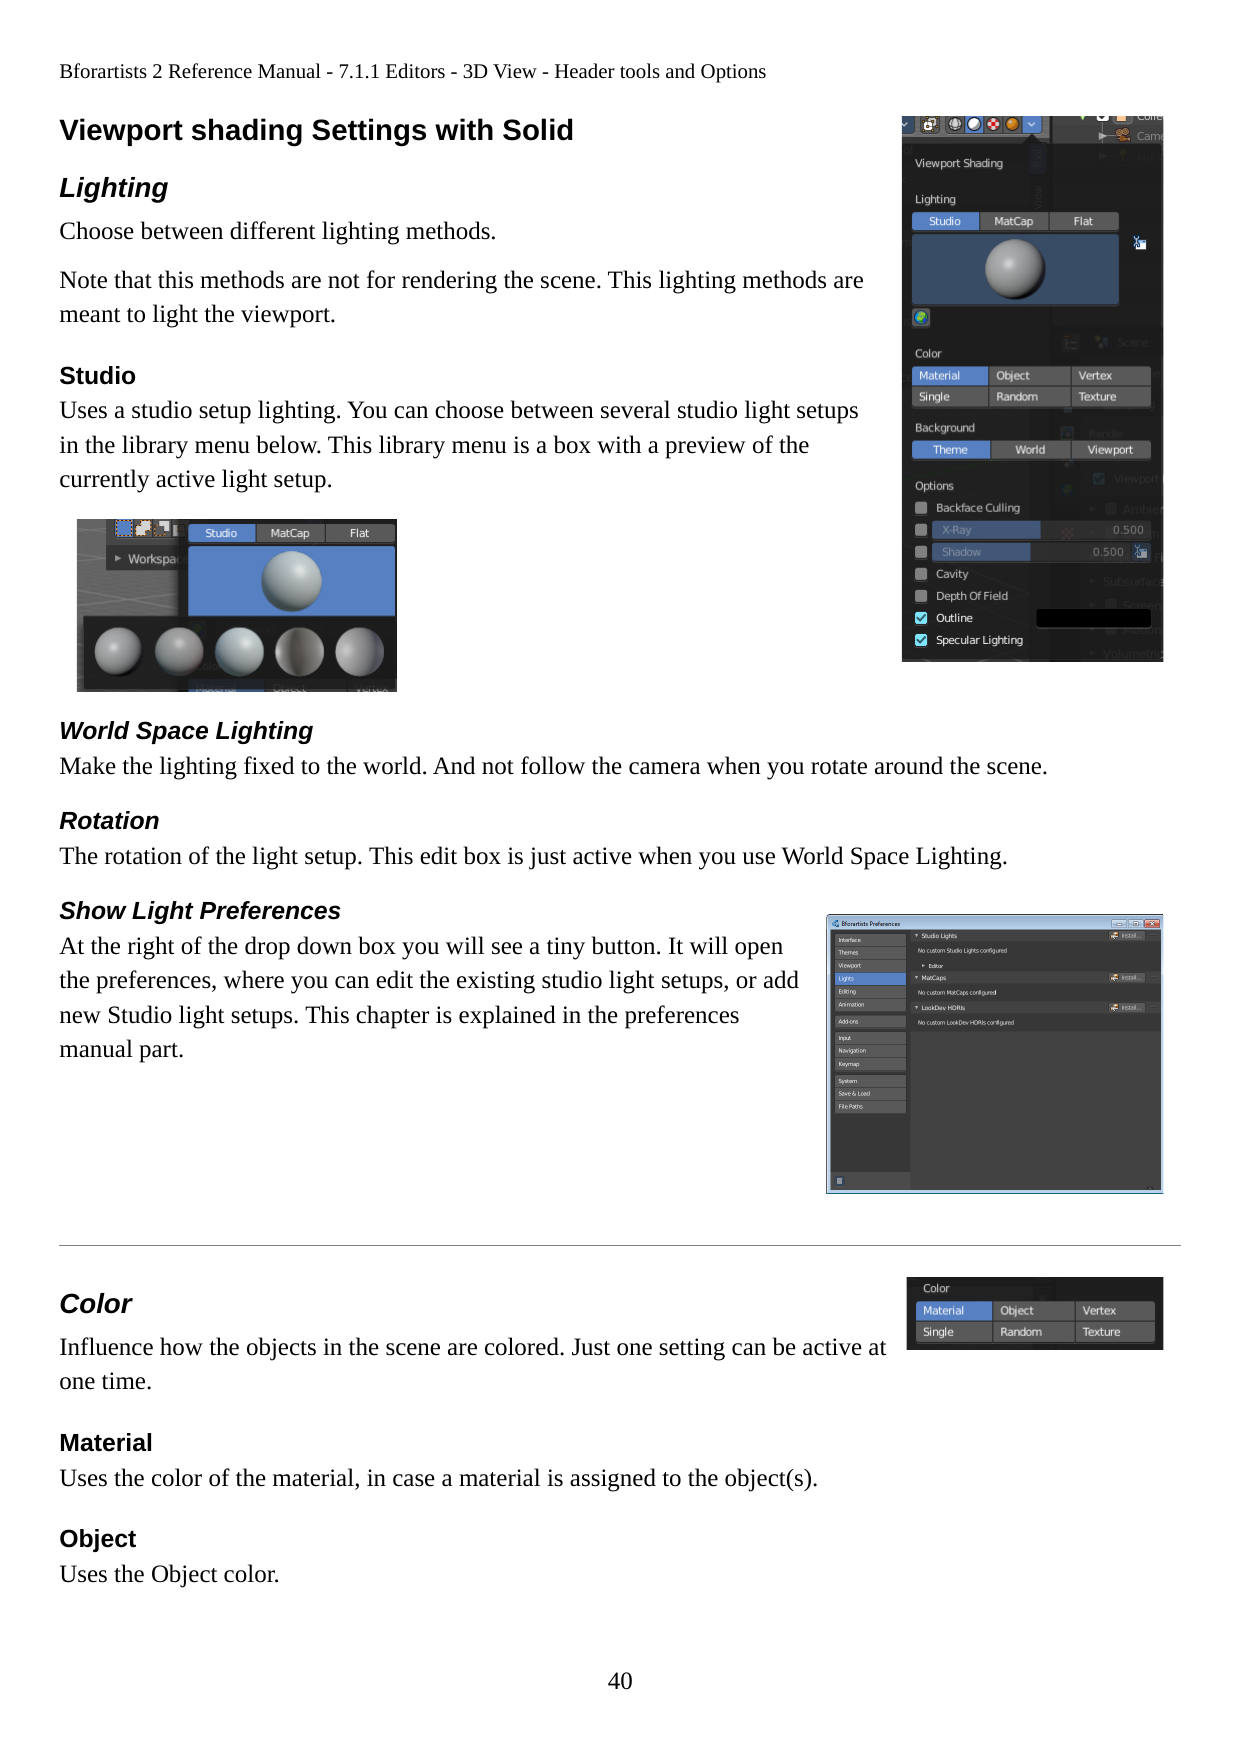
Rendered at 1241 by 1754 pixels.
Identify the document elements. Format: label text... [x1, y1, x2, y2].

picture [76, 519, 397, 692]
text Influence how the objects in the scene are colored. Just one setting can be active at one time. [59, 1332, 1181, 1395]
subtitle Color [59, 1287, 906, 1319]
picture [826, 914, 1164, 1194]
subtitle Studio [59, 361, 901, 389]
text Uses the Object color. [59, 1559, 1181, 1588]
subtitle World Space Lighting [59, 716, 1181, 745]
subtitle Object [59, 1524, 1181, 1553]
subtitle Viewport shading Settings with Solid [59, 113, 1181, 146]
picture [906, 1277, 1164, 1350]
subtitle [1164, 1287, 1181, 1319]
text The rotation of the light setup. This edit box is just active when you use World Space Lighting. [59, 841, 1181, 870]
subtitle [1164, 361, 1181, 389]
text At the right of the drop down box you will see a tiny button. It will open the preferences, where you can edit the existing studio light setups, or add new Studio light setups. This chapter is explained in the preferences manual part. [59, 931, 826, 1063]
subtitle Rotation [59, 806, 1181, 835]
subtitle Lighting [59, 171, 901, 203]
text Make the lighting fixed to the world. And not follow the camera when you rotate around the scene. [59, 751, 1181, 780]
subtitle Material [59, 1428, 1181, 1456]
picture [901, 116, 1164, 662]
subtitle Show Light Preferences [59, 896, 1181, 925]
text Uses the color of the material, in case a material is assigned to the object(s). [59, 1463, 1181, 1491]
text Uses a studio setup lighting. You can choose between several studio light setups in the library menu below. This library menu is a box with a preview of the currently active light setup. [59, 396, 901, 493]
text Note that this methods are not for rendering the scene. This lighting methods are meant to light the viewport. [59, 265, 901, 328]
text Choose between different lighting methods. [59, 216, 901, 244]
subtitle [1164, 171, 1181, 203]
